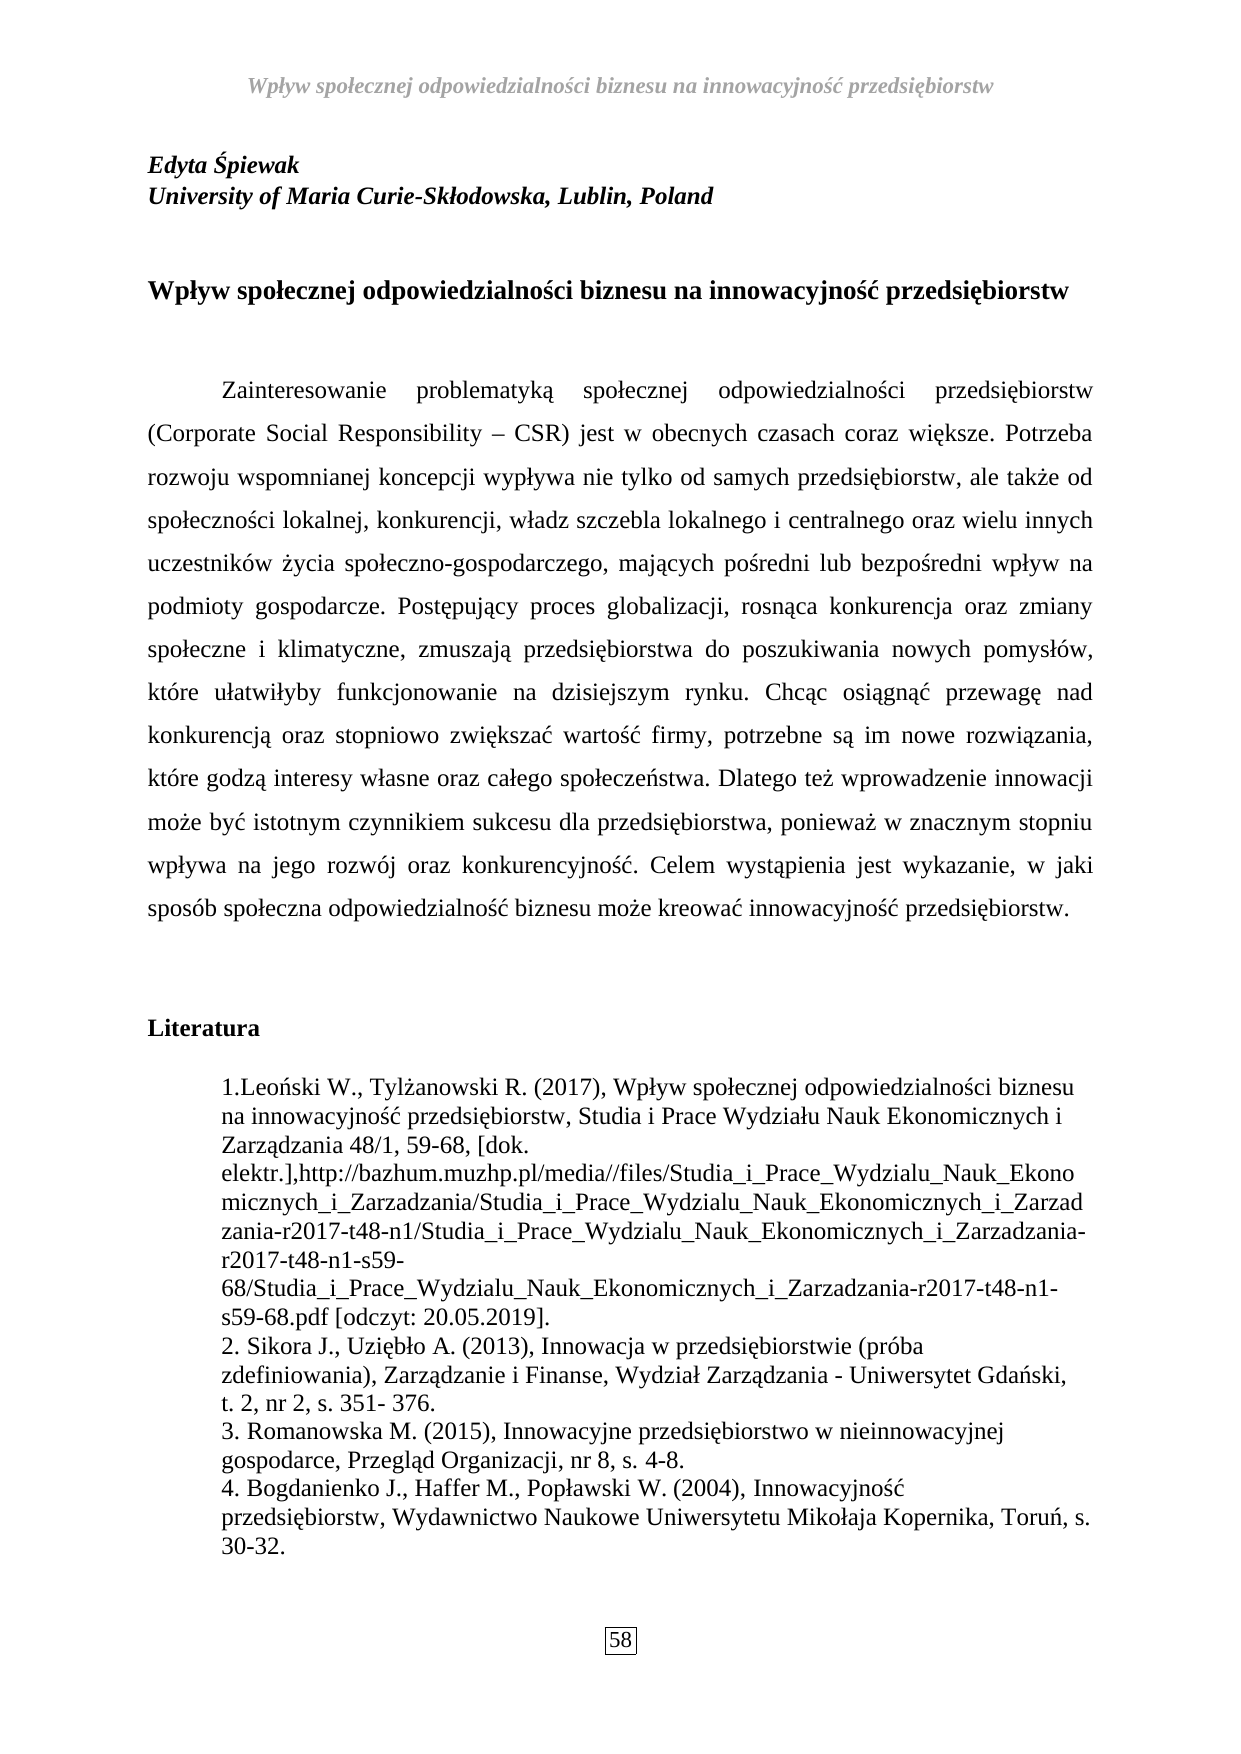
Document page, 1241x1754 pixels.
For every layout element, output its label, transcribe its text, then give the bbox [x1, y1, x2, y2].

text University of Maria Curie-Skłodowska, Lublin, Poland [147, 181, 1105, 210]
list Bogdanienko J., Haffer M., Popławski W. (2004), Innowacyjność [221, 1474, 1105, 1502]
subtitle Literatura [147, 1013, 1105, 1041]
text 68/Studia_i_Prace_Wydzialu_Nauk_Ekonomicznych_i_Zarzadzania-r2017-t48-n1- s59-68.pdf [odczyt: 20.05.2019]. [221, 1273, 1059, 1331]
list Leoński W., Tylżanowski R. (2017), Wpływ społecznej odpowiedzialności biznesu na innowacyjność przedsiębiorstw, Studia i Prace Wydziału Nauk Ekonomicznych i Zarządzania 48/1, 59-68, [dok. elektr.],http://bazhum.muzhp.pl/media//files/Studia_i_Prace_Wydzialu_Nauk_Ekono micznych_i_Zarzadzania/Studia_i_Prace_Wydzialu_Nauk_Ekonomicznych_i_Zarzad zania-r2017-t48-n1/Studia_i_Prace_Wydzialu_Nauk_Ekonomicznych_i_Zarzadzania- r2017-t48-n1-s59- [221, 1072, 1087, 1273]
text Zainteresowanie problematyką społecznej odpowiedzialności przedsiębiorstw (Corporate Social Responsibility – CSR) jest w obecnych czasach coraz większe. Potrzeba rozwoju wspomnianej koncepcji wypływa nie tylko od samych przedsiębiorstw, ale także od społeczności lokalnej, konkurencji, władz szczebla lokalnego i centralnego oraz wielu innych uczestników życia społeczno-gospodarczego, mających pośredni lub bezpośredni wpływ na podmioty gospodarcze. Postępujący proces globalizacji, rosnąca konkurencja oraz zmiany społeczne i klimatyczne, zmuszają przedsiębiorstwa do poszukiwania nowych pomysłów, które ułatwiłyby funkcjonowanie na dzisiejszym rynku. Chcąc osiągnąć przewagę nad konkurencją oraz stopniowo zwiększać wartość firmy, potrzebne są im nowe rozwiązania, które godzą interesy własne oraz całego społeczeństwa. Dlatego też wprowadzenie innowacji może być istotnym czynnikiem sukcesu dla przedsiębiorstwa, ponieważ w znacznym stopniu wpływa na jego rozwój oraz konkurencyjność. Celem wystąpienia jest wykazanie, w jaki sposób społeczna odpowiedzialność biznesu może kreować innowacyjność przedsiębiorstw. [147, 375, 1093, 922]
list Romanowska M. (2015), Innowacyjne przedsiębiorstwo w nieinnowacyjnej gospodarce, Przegląd Organizacji, nr 8, s. 4-8. [221, 1417, 1005, 1474]
text przedsiębiorstw, Wydawnictwo Naukowe Uniwersytetu Mikołaja Kopernika, Toruń, s. 30-32. [221, 1502, 1092, 1560]
subtitle Edyta Śpiewak [147, 150, 1105, 178]
text Wpływ społecznej odpowiedzialności biznesu na innowacyjność przedsiębiorstw [147, 274, 1105, 306]
list Sikora J., Uziębło A. (2013), Innowacja w przedsiębiorstwie (próba zdefiniowania), Zarządzanie i Finanse, Wydział Zarządzania - Uniwersytet Gdański, t. 2, nr 2, s. 351- 376. [221, 1331, 1086, 1417]
text Wpływ społecznej odpowiedzialności biznesu na innowacyjność przedsiębiorstw [247, 72, 1105, 98]
